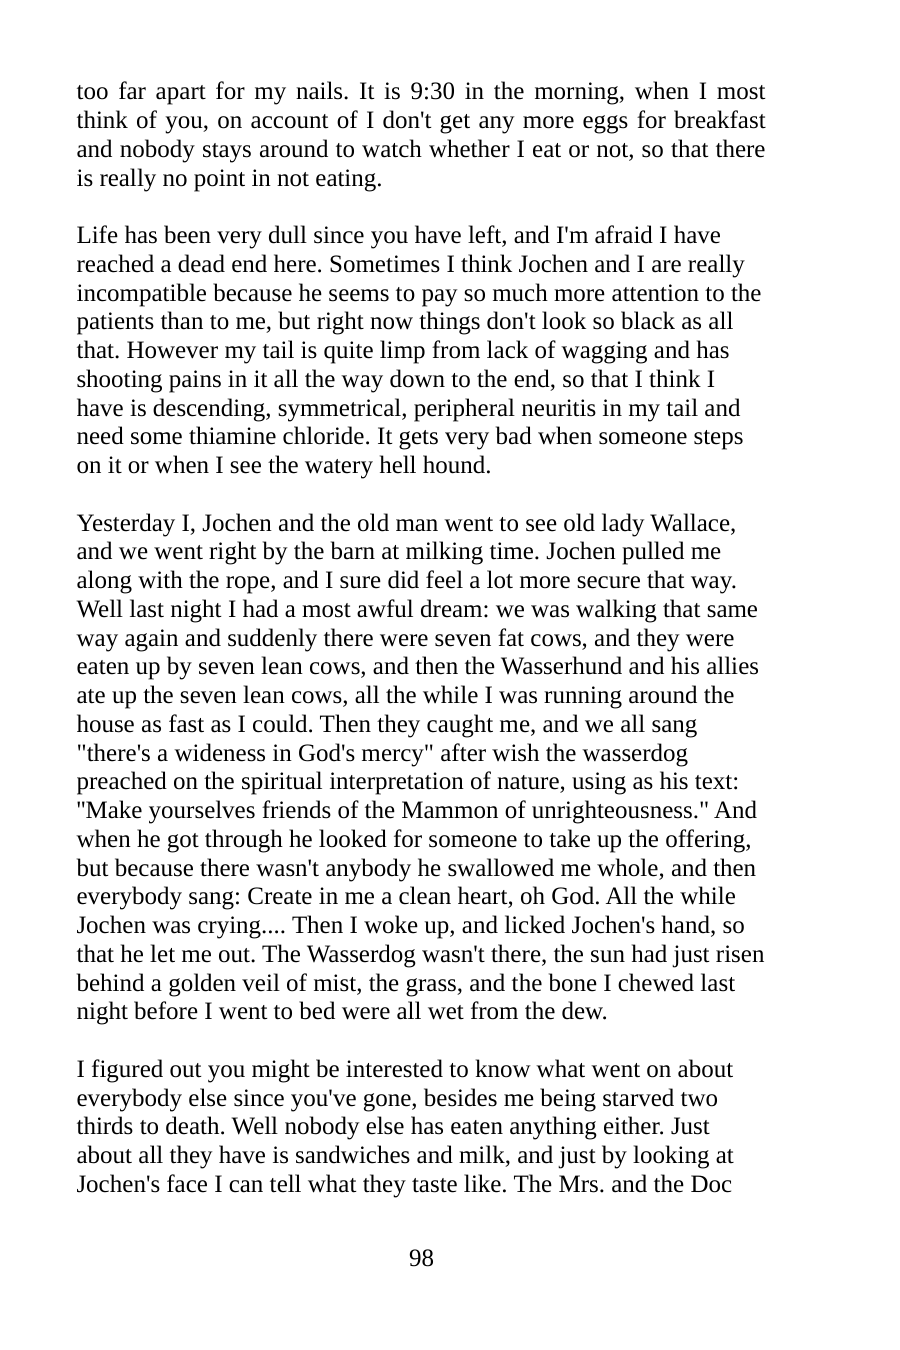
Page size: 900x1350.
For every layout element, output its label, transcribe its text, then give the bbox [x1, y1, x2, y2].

text I figured out you might be interested to know what went on about everybody else since you've gone, besides me being starved two thirds to death. Well nobody else has eaten anything either. Just about all they have is sandwiches and milk, and just by looking at Jochen's face I can tell what they taste like. The Mrs. and the Doc [76, 1054, 766, 1198]
text Life has been very dull since you have left, and I'm afraid I have reached a dead end here. Sometimes I think Jochen and I are really incompatible because he seems to pay so much more attention to the patients than to me, but right now things don't look so black as all that. However my tail is quite limp from lack of wagging and has shooting pains in it all the way down to the end, so that I think I have is descending, symmetrical, peripheral neuritis in my tail and need some thiamine chloride. It gets very bad when someone steps on it or when I see the watery hell hound. [76, 220, 766, 479]
text too far apart for my nails. It is 9:30 in the morning, when I most think of you, on account of I don't get any more eggs for breakfast and nobody stays around to watch whether I eat or not, so that there is really no point in not eating. [76, 76, 766, 191]
text Yesterday I, Jochen and the old man went to see old lady Wallace, and we went right by the barn at milking time. Jochen pulled me along with the rope, and I sure did feel a lot more secure that way. Well last night I had a most awful dream: we was walking that same way again and suddenly there were seven fat cows, and they were eaten up by seven lean cows, and then the Wasserhund and his allies ate up the seven lean cows, all the while I was running around the house as fast as I could. Then they caught me, and we all sang "there's a wideness in God's mercy" after wish the wasserdog preached on the spiritual interpretation of nature, using as his text: ''Make yourselves friends of the Mammon of unrighteousness." And when he got through he looked for someone to take up the offering, but because there wasn't anybody he swallowed me whole, and then everybody sang: Create in me a clean heart, oh God. All the while Jochen was crying.... Then I woke up, and licked Jochen's hand, so that he let me out. The Wasserdog wasn't there, the sun had just risen behind a golden veil of mist, the grass, and the bone I chewed last night before I went to bed were all wet from the dew. [76, 508, 766, 1025]
